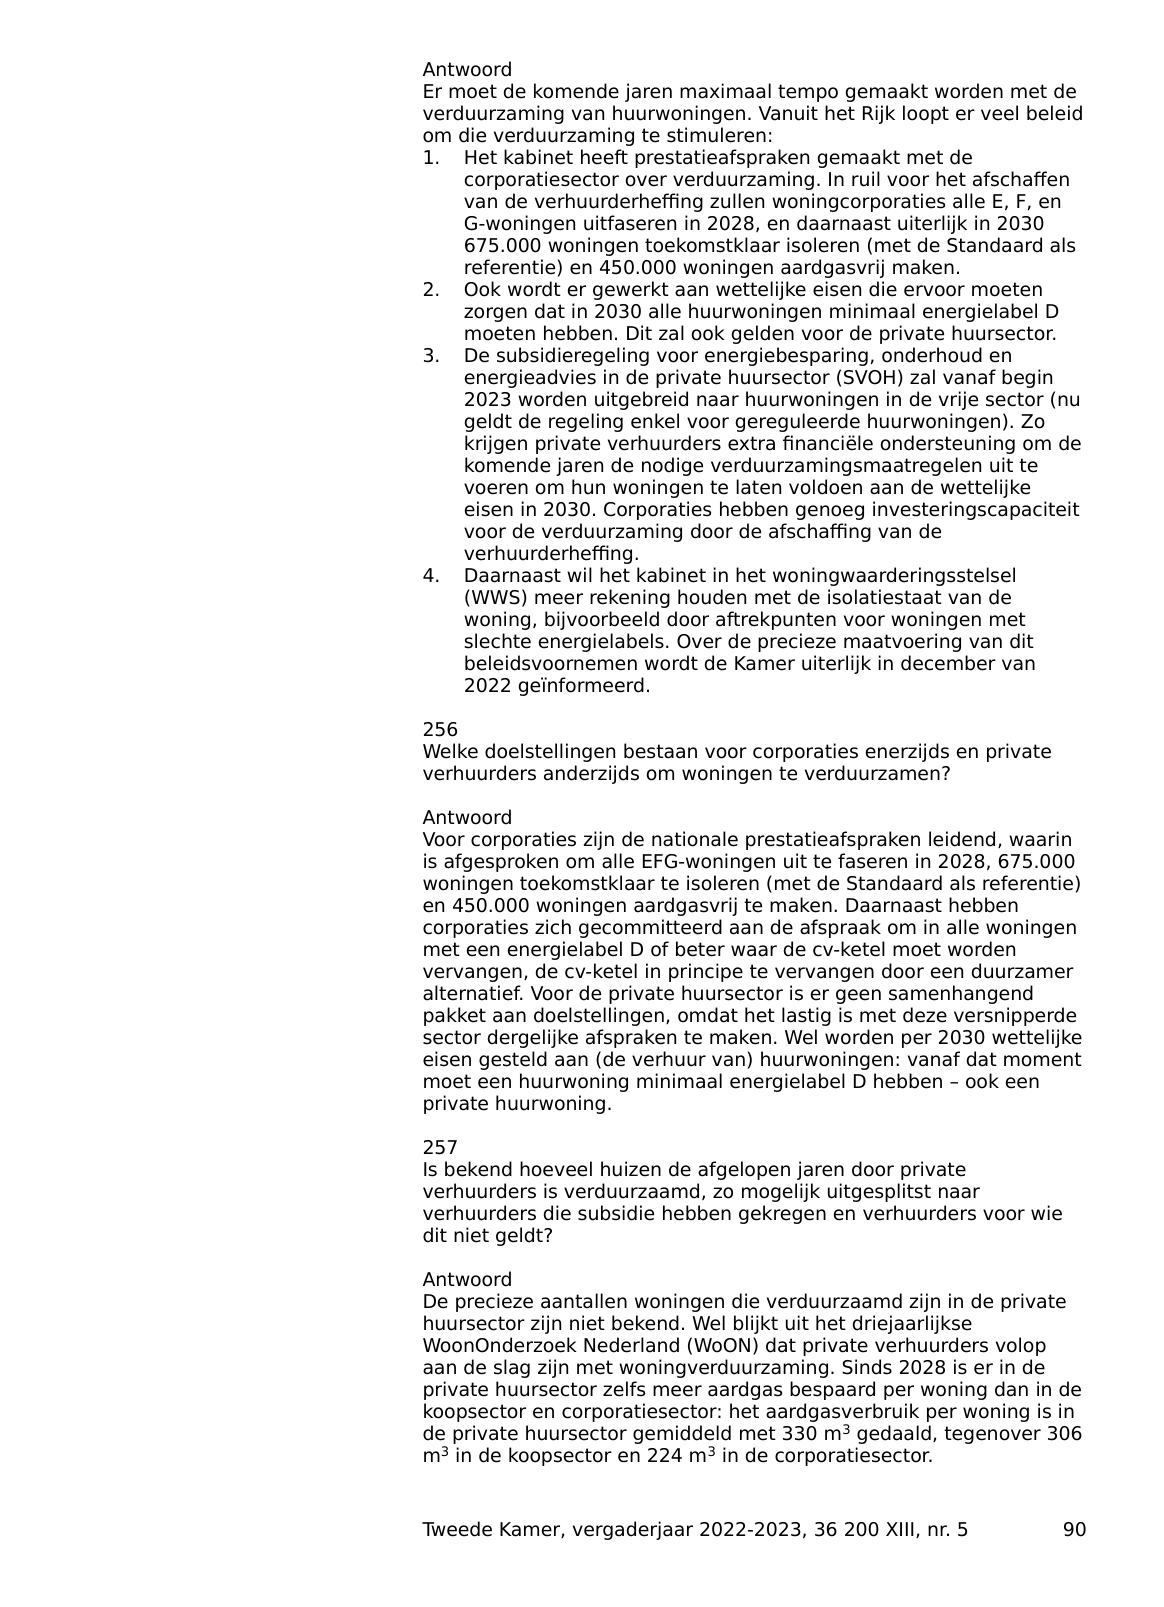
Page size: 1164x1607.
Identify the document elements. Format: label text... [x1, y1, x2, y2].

text Voor corporaties zijn de nationale prestatieafspraken leidend, waarin is afgesproken om alle EFG-woningen uit te faseren in 2028, 675.000 woningen toekomstklaar te isoleren (met de Standaard als referentie) en 450.000 woningen aardgasvrij te maken. Daarnaast hebben corporaties zich gecommitteerd aan de afspraak om in alle woningen met een energielabel D of beter waar de cv-ketel moet worden vervangen, de cv-ketel in principe te vervangen door een duurzamer alternatief. Voor de private huursector is er geen samenhangend pakket aan doelstellingen, omdat het lastig is met deze versnipperde sector dergelijke afspraken te maken. Wel worden per 2030 wettelijke eisen gesteld aan (de verhuur van) huurwoningen: vanaf dat moment moet een huurwoning minimaal energielabel D hebben – ook een private huurwoning. [422, 829, 1087, 1114]
text 1. Het kabinet heeft prestatieafspraken gemaakt met de corporatiesector over verduurzaming. In ruil voor het afschaffen van de verhuurderheffing zullen woningcorporaties alle E, F, en G-woningen uitfaseren in 2028, en daarnaast uiterlijk in 2030 675.000 woningen toekomstklaar isoleren (met de Standaard als referentie) en 450.000 woningen aardgasvrij maken. [422, 147, 1087, 279]
text 257 [422, 1137, 1087, 1159]
text 256 [422, 719, 1087, 741]
text Antwoord [422, 1269, 1087, 1291]
text Antwoord [422, 807, 1087, 829]
text 4. Daarnaast wil het kabinet in het woningwaarderingsstelsel (WWS) meer rekening houden met de isolatiestaat van de woning, bijvoorbeeld door aftrekpunten voor woningen met slechte energielabels. Over de precieze maatvoering van dit beleidsvoornemen wordt de Kamer uiterlijk in december van 2022 geïnformeerd. [422, 564, 1087, 696]
text De precieze aantallen woningen die verduurzaamd zijn in de private huursector zijn niet bekend. Wel blijkt uit het driejaarlijkse WoonOnderzoek Nederland (WoON) dat private verhuurders volop aan de slag zijn met woningverduurzaming. Sinds 2028 is er in de private huursector zelfs meer aardgas bespaard per woning dan in de koopsector en corporatiesector: het aardgasverbruik per woning is in de private huursector gemiddeld met 330 m3 gedaald, tegenover 306 m3 in de koopsector en 224 m3 in de corporatiesector. [422, 1291, 1087, 1467]
text 3. De subsidieregeling voor energiebesparing, onderhoud en energieadvies in de private huursector (SVOH) zal vanaf begin 2023 worden uitgebreid naar huurwoningen in de vrije sector (nu geldt de regeling enkel voor gereguleerde huurwoningen). Zo krijgen private verhuurders extra financiële ondersteuning om de komende jaren de nodige verduurzamingsmaatregelen uit te voeren om hun woningen te laten voldoen aan de wettelijke eisen in 2030. Corporaties hebben genoeg investeringscapaciteit voor de verduurzaming door de afschaffing van de verhuurderheffing. [422, 345, 1087, 564]
text 2. Ook wordt er gewerkt aan wettelijke eisen die ervoor moeten zorgen dat in 2030 alle huurwoningen minimaal energielabel D moeten hebben. Dit zal ook gelden voor de private huursector. [422, 279, 1087, 345]
text Welke doelstellingen bestaan voor corporaties enerzijds en private verhuurders anderzijds om woningen te verduurzamen? [422, 741, 1087, 784]
text Er moet de komende jaren maximaal tempo gemaakt worden met de verduurzaming van huurwoningen. Vanuit het Rijk loopt er veel beleid om die verduurzaming te stimuleren: [422, 81, 1087, 147]
text Is bekend hoeveel huizen de afgelopen jaren door private verhuurders is verduurzaamd, zo mogelijk uitgesplitst naar verhuurders die subsidie hebben gekregen en verhuurders voor wie dit niet geldt? [422, 1159, 1087, 1247]
text Antwoord [422, 59, 1087, 81]
